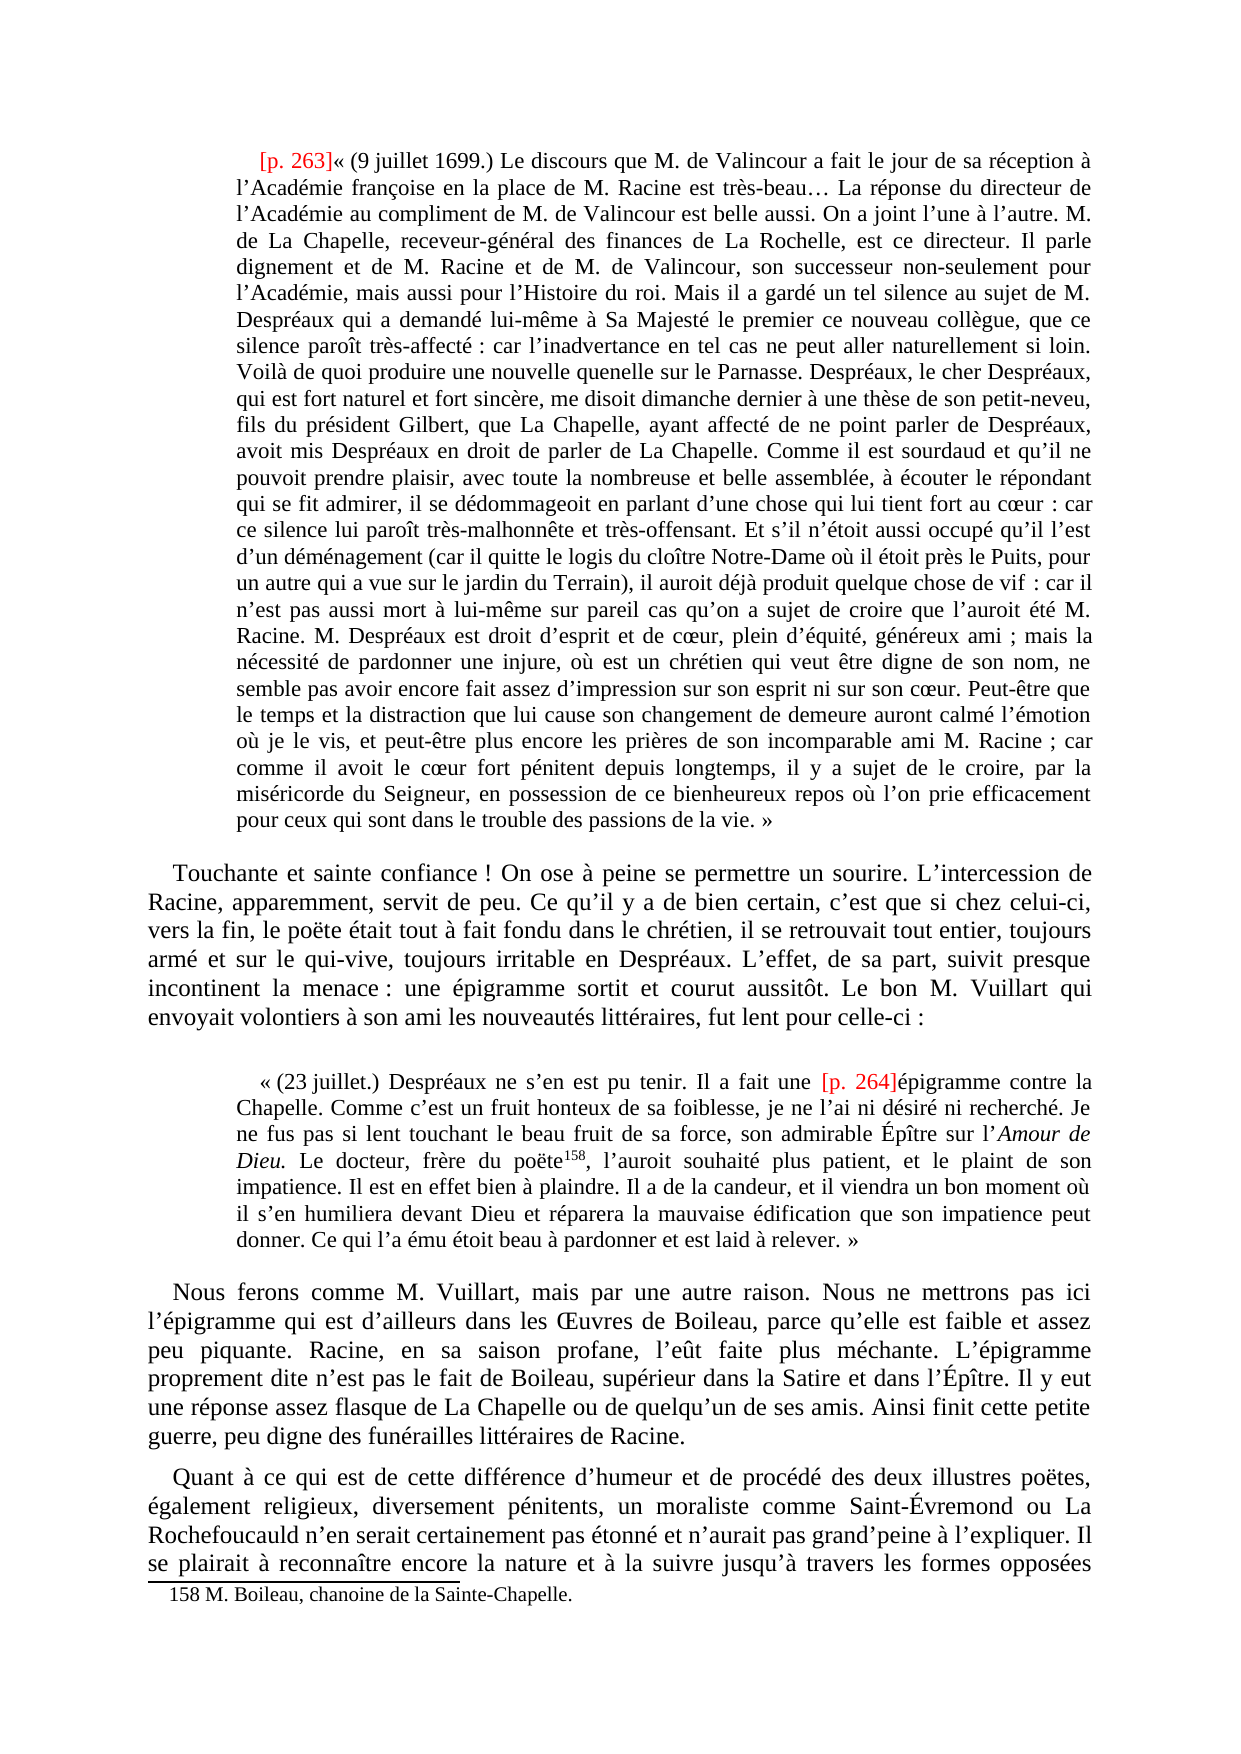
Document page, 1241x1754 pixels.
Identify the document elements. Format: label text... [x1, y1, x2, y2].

text Quant à ce qui est de cette différence d’humeur et de procédé des deux illustres poëtes, également religieux, diversement pénitents, un moraliste comme Saint-Évremond ou La Rochefoucauld n’en serait certainement pas étonné et n’aurait pas grand’peine à l’expliquer. Il se plairait à reconnaître encore la nature et à la suivre jusqu’à travers les formes opposées [148, 1462, 1093, 1577]
text [p. 263]« (9 juillet 1699.) Le discours que M. de Valincour a fait le jour de sa réception à l’Académie françoise en la place de M. Racine est très-beau… La réponse du directeur de l’Académie au compliment de M. de Valincour est belle aussi. On a joint l’une à l’autre. M. de La Chapelle, receveur-général des finances de La Rochelle, est ce directeur. Il parle dignement et de M. Racine et de M. de Valincour, son successeur non-seulement pour l’Académie, mais aussi pour l’Histoire du roi. Mais il a gardé un tel silence au sujet de M. Despréaux qui a demandé lui-même à Sa Majesté le premier ce nouveau collègue, que ce silence paroît très-affecté : car l’inadvertance en tel cas ne peut aller naturellement si loin. Voilà de quoi produire une nouvelle quenelle sur le Parnasse. Despréaux, le cher Despréaux, qui est fort naturel et fort sincère, me disoit dimanche dernier à une thèse de son petit-neveu, fils du président Gilbert, que La Chapelle, ayant affecté de ne point parler de Despréaux, avoit mis Despréaux en droit de parler de La Chapelle. Comme il est sourdaud et qu’il ne pouvoit prendre plaisir, avec toute la nombreuse et belle assemblée, à écouter le répondant qui se fit admirer, il se dédommageoit en parlant d’une chose qui lui tient fort au cœur : car ce silence lui paroît très-malhonnête et très-offensant. Et s’il n’étoit aussi occupé qu’il l’est d’un déménagement (car il quitte le logis du cloître Notre-Dame où il étoit près le Puits, pour un autre qui a vue sur le jardin du Terrain), il auroit déjà produit quelque chose de vif : car il n’est pas aussi mort à lui-même sur pareil cas qu’on a sujet de croire que l’auroit été M. Racine. M. Despréaux est droit d’esprit et de cœur, plein d’équité, généreux ami ; mais la nécessité de pardonner une injure, où est un chrétien qui veut être digne de son nom, ne semble pas avoir encore fait assez d’impression sur son esprit ni sur son cœur. Peut-être que le temps et la distraction que lui cause son changement de demeure auront calmé l’émotion où je le vis, et peut-être plus encore les prières de son incomparable ami M. Racine ; car comme il avoit le cœur fort pénitent depuis longtemps, il y a sujet de le croire, par la miséricorde du Seigneur, en possession de ce bienheureux repos où l’on prie efficacement pour ceux qui sont dans le trouble des passions de la vie. » [236, 148, 1093, 833]
text « (23 juillet.) Despréaux ne s’en est pu tenir. Il a fait une [p. 264]épigramme contre la Chapelle. Comme c’est un fruit honteux de sa foiblesse, je ne l’ai ni désiré ni recherché. Je ne fus pas si lent touchant le beau fruit de sa force, son admirable Épître sur l’Amour de Dieu. Le docteur, frère du poëte, l’auroit souhaité plus patient, et le plaint de son impatience. Il est en effet bien à plaindre. Il a de la candeur, et il viendra un bon moment où il s’en humiliera devant Dieu et réparera la mauvaise édification que son impatience peut donner. Ce qui l’a ému étoit beau à pardonner et est laid à relever. » [236, 1068, 1093, 1252]
text M. Boileau, chanoine de la Sainte-Chapelle. [148, 1582, 1093, 1606]
text Touchante et sainte confiance ! On ose à peine se permettre un sourire. L’intercession de Racine, apparemment, servit de peu. Ce qu’il y a de bien certain, c’est que si chez celui-ci, vers la fin, le poëte était tout à fait fondu dans le chrétien, il se retrouvait tout entier, toujours armé et sur le qui-vive, toujours irritable en Despréaux. L’effet, de sa part, suivit presque incontinent la menace : une épigramme sortit et courut aussitôt. Le bon M. Vuillart qui envoyait volontiers à son ami les nouveautés littéraires, fut lent pour celle-ci : [148, 858, 1093, 1030]
text Nous ferons comme M. Vuillart, mais par une autre raison. Nous ne mettrons pas ici l’épigramme qui est d’ailleurs dans les Œuvres de Boileau, parce qu’elle est faible et assez peu piquante. Racine, en sa saison profane, l’eût faite plus méchante. L’épigramme proprement dite n’est pas le fait de Boileau, supérieur dans la Satire et dans l’Épître. Il y eut une réponse assez flasque de La Chapelle ou de quelqu’un de ses amis. Ainsi finit cette petite guerre, peu digne des funérailles littéraires de Racine. [148, 1277, 1093, 1450]
